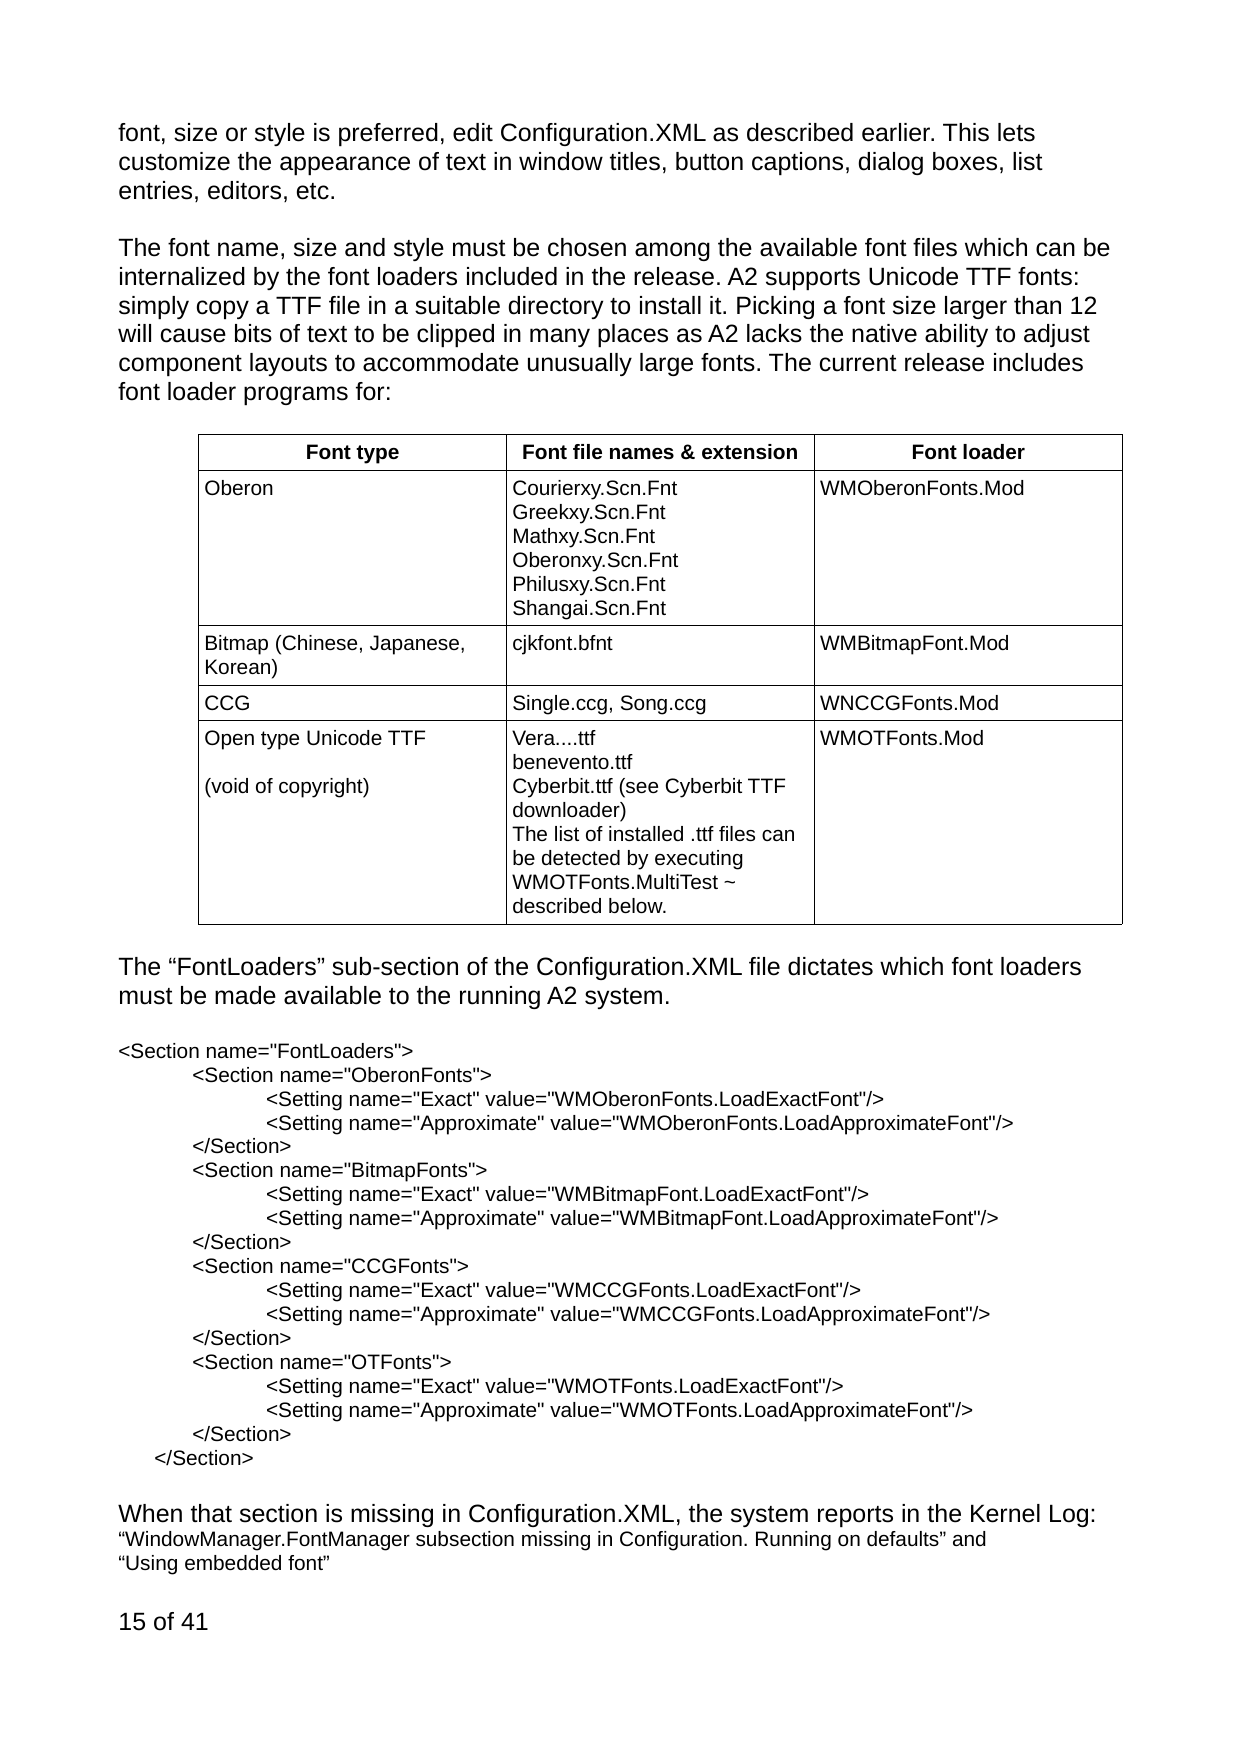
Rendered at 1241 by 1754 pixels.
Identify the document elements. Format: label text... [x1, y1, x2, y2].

table_cell cjkfont.bfnt [507, 626, 814, 685]
table_cell WMBitmapFont.Mod [815, 626, 1122, 685]
table_cell CCG [199, 686, 506, 720]
text The font name, size and style must be chosen among the available font files which can be internalized by the font loaders included in the release. A2 supports Unicode TTF fonts: simply copy a TTF file in a suitable directory to install it. Picking a font size larger than 12 will cause bits of text to be clipped in many places as A2 lacks the native ability to adjust component layouts to accommodate unusually large fonts. The current release includes font loader programs for: [118, 233, 1122, 406]
text <Section name="FontLoaders"> <Section name="OberonFonts"> <Setting name="Exact" value="WMOberonFonts.LoadExactFont"/> <Setting name="Approximate" value="WMOberonFonts.LoadApproximateFont"/> </Section> <Section name="BitmapFonts"> <Setting name="Exact" value="WMBitmapFont.LoadExactFont"/> <Setting name="Approximate" value="WMBitmapFont.LoadApproximateFont"/> </Section> <Section name="CCGFonts"> <Setting name="Exact" value="WMCCGFonts.LoadExactFont"/> <Setting name="Approximate" value="WMCCGFonts.LoadApproximateFont"/> </Section> <Section name="OTFonts"> <Setting name="Exact" value="WMOTFonts.LoadExactFont"/> <Setting name="Approximate" value="WMOTFonts.LoadApproximateFont"/> </Section> </Section> [118, 1038, 1122, 1470]
text “WindowManager.FontManager subsection missing in Configuration. Running on defaults” and [118, 1527, 1122, 1551]
text “Using embedded font” [118, 1551, 1122, 1575]
table_cell WMOberonFonts.Mod [815, 471, 1122, 625]
table_header Font file names & extension [507, 435, 814, 470]
table_cell Single.ccg, Song.ccg [507, 686, 814, 720]
text The “FontLoaders” sub-section of the Configuration.XML file dictates which font loaders must be made available to the running A2 system. [118, 952, 1122, 1010]
table_cell Oberon [199, 471, 506, 625]
table_cell Bitmap (Chinese, Japanese, Korean) [199, 626, 506, 685]
text When that section is missing in Configuration.XML, the system reports in the Kernel Log: [118, 1498, 1122, 1527]
table_cell WMOTFonts.Mod [815, 721, 1122, 923]
table_cell Open type Unicode TTF (void of copyright) [199, 721, 506, 923]
table_cell WNCCGFonts.Mod [815, 686, 1122, 720]
table_header Font type [199, 435, 506, 470]
text font, size or style is preferred, edit Configuration.XML as described earlier. This lets customize the appearance of text in window titles, button captions, dialog boxes, list entries, editors, etc. [118, 118, 1122, 204]
table_cell Vera....ttf benevento.ttf Cyberbit.ttf (see Cyberbit TTF downloader) The list of installed .ttf files can be detected by executing WMOTFonts.MultiTest ~ described below. [507, 721, 814, 923]
table_cell Courierxy.Scn.Fnt Greekxy.Scn.Fnt Mathxy.Scn.Fnt Oberonxy.Scn.Fnt Philusxy.Scn.Fnt Shangai.Scn.Fnt [507, 471, 814, 625]
table_header Font loader [815, 435, 1122, 470]
